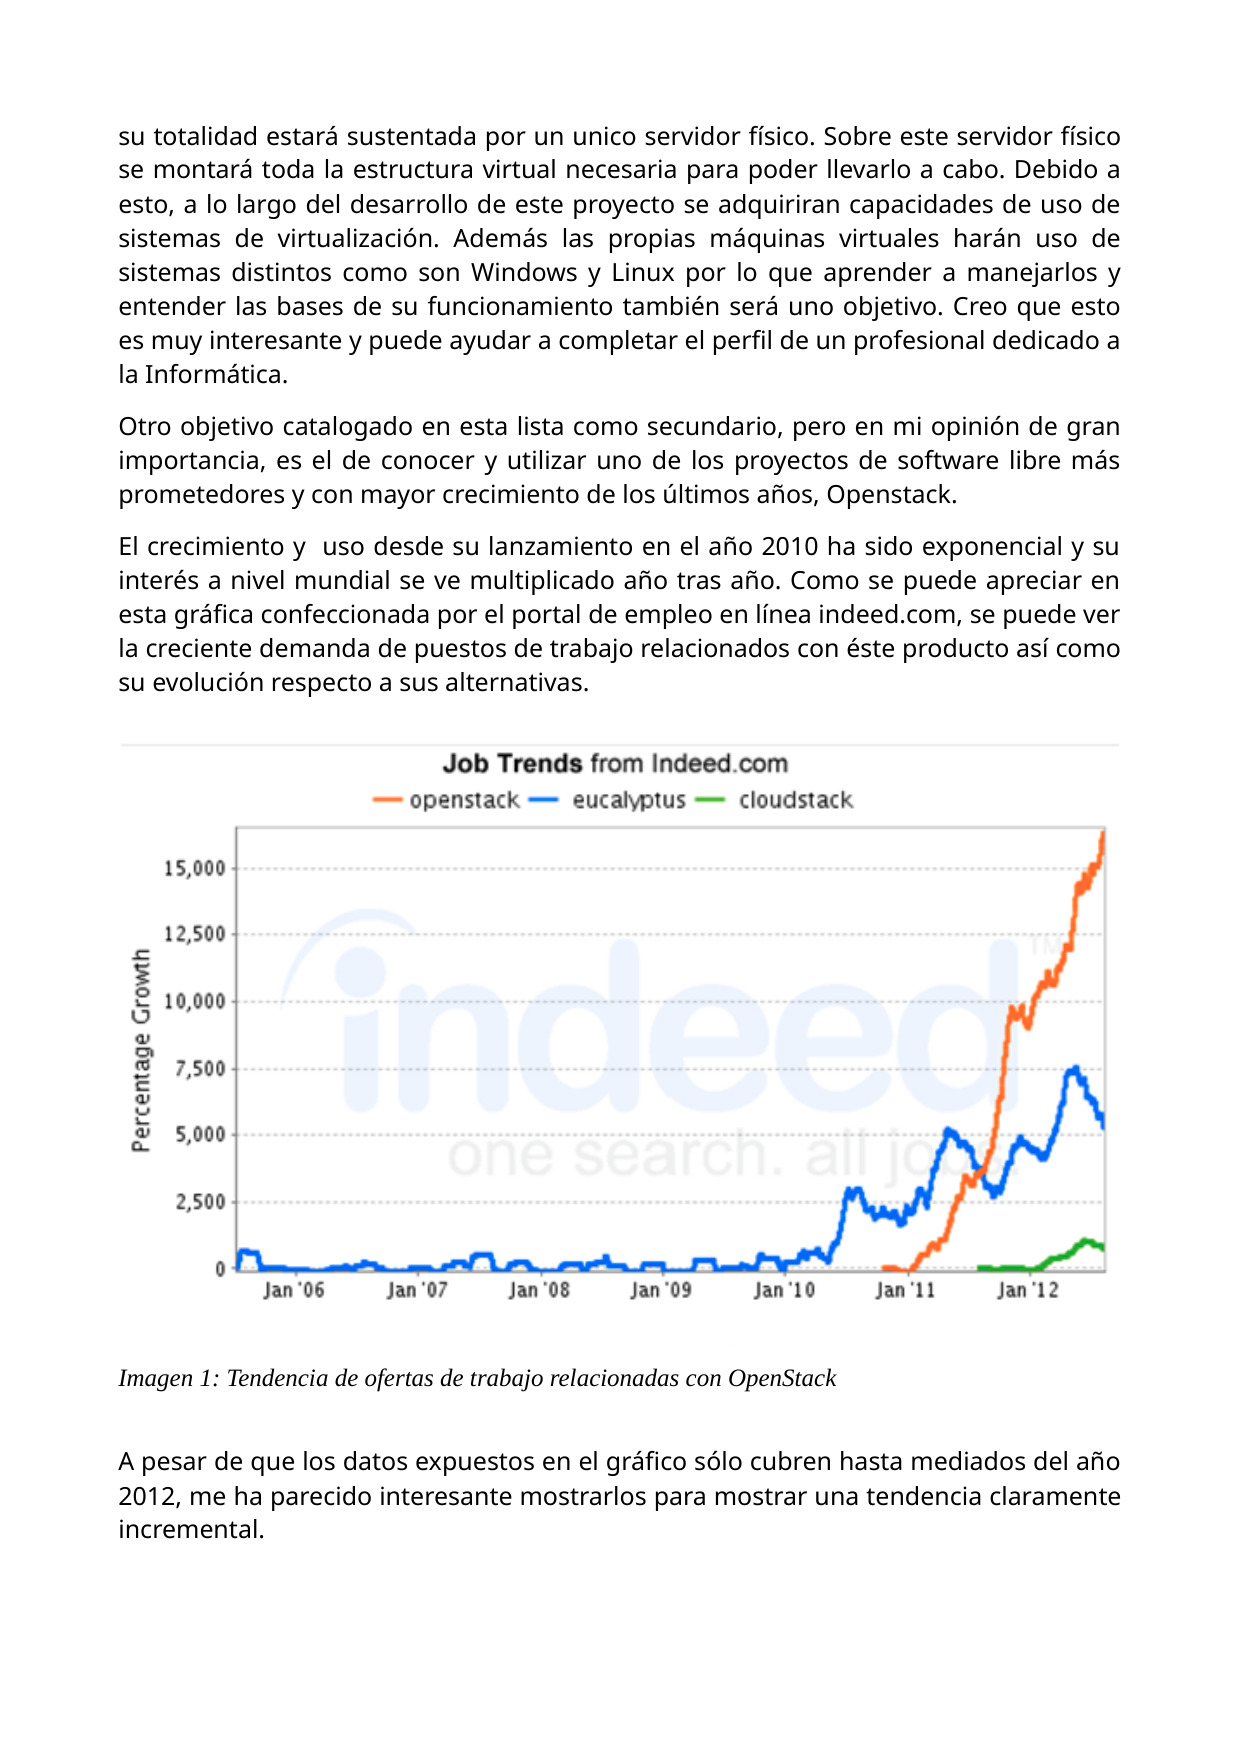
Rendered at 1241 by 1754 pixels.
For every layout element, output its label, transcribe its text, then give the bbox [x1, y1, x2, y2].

text A pesar de que los datos expuestos en el gráfico sólo cubren hasta mediados del año 2012, me ha parecido interesante mostrarlos para mostrar una tendencia claramente incremental. [118, 1444, 1122, 1546]
text Otro objetivo catalogado en esta lista como secundario, pero en mi opinión de gran importancia, es el de conocer y utilizar uno de los proyectos de software libre más prometedores y con mayor crecimiento de los últimos años, Openstack. [118, 409, 1122, 511]
text El crecimiento y uso desde su lanzamiento en el año 2010 ha sido exponencial y su interés a nivel mundial se ve multiplicado año tras año. Como se puede apreciar en esta gráfica confeccionada por el portal de empleo en línea indeed.com, se puede ver la creciente demanda de puestos de trabajo relacionados con éste producto así como su evolución respecto a sus alternativas. [118, 529, 1122, 699]
picture [118, 741, 1123, 1364]
text su totalidad estará sustentada por un unico servidor físico. Sobre este servidor físico se montará toda la estructura virtual necesaria para poder llevarlo a cabo. Debido a esto, a lo largo del desarrollo de este proyecto se adquiriran capacidades de uso de sistemas de virtualización. Además las propias máquinas virtuales harán uso de sistemas distintos como son Windows y Linux por lo que aprender a manejarlos y entender las bases de su funcionamiento también será uno objetivo. Creo que esto es muy interesante y puede ayudar a completar el perfil de un profesional dedicado a la Informática. [118, 118, 1122, 391]
text Imagen 1: Tendencia de ofertas de trabajo relacionadas con OpenStack [118, 1364, 1122, 1392]
